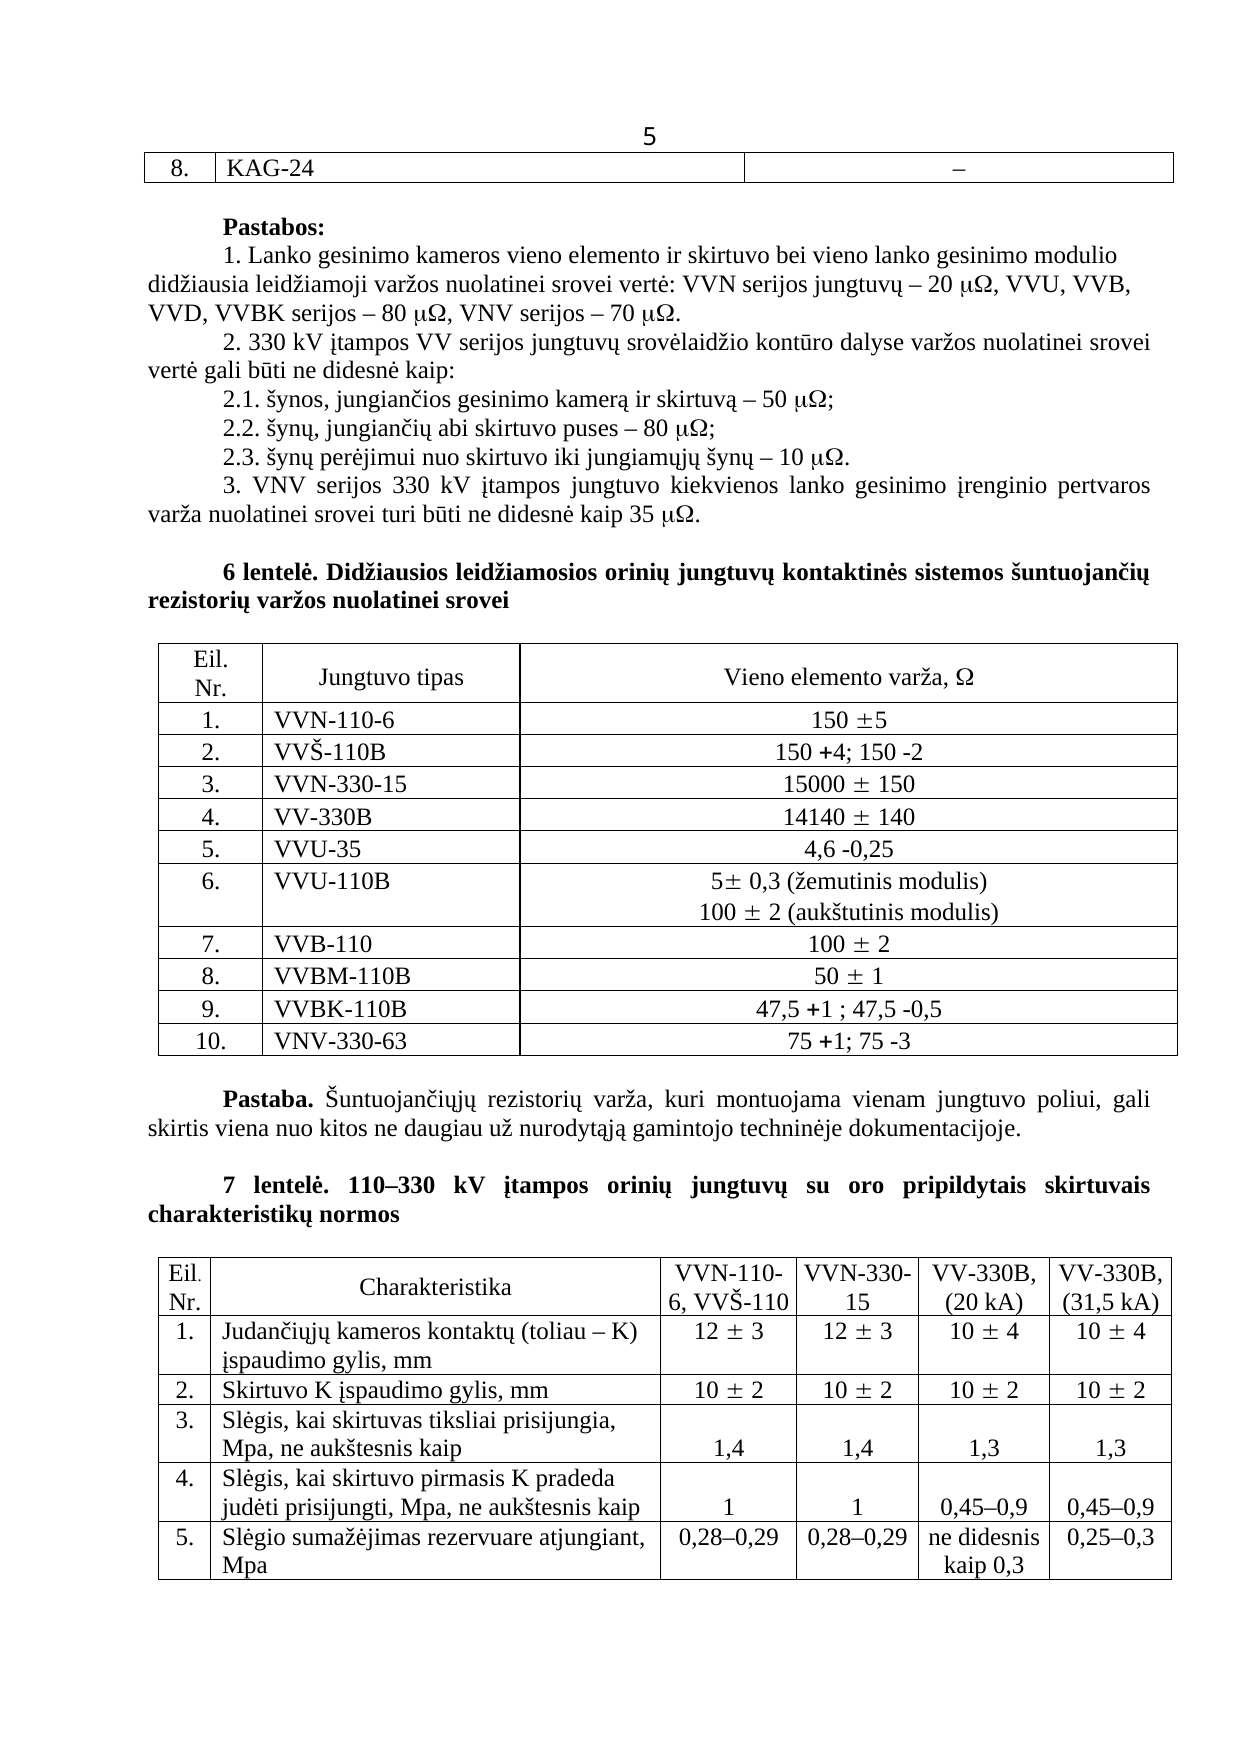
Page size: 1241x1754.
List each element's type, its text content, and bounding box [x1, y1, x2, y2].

table_cell 4. [159, 1463, 210, 1521]
table_cell 8. [159, 959, 262, 990]
table_cell 150 5 [521, 703, 1177, 734]
table_cell VV-330B [263, 799, 519, 830]
table_cell 0,25–0,3 [1050, 1522, 1171, 1579]
table_cell 10  4 [1050, 1316, 1171, 1374]
table_cell VVU-110B [263, 864, 519, 926]
table_cell VVBM-110B [263, 959, 519, 990]
table_cell VVBK-110B [263, 991, 519, 1022]
table_cell 10  2 [661, 1375, 796, 1404]
table_cell 0,28–0,29 [797, 1522, 918, 1579]
table_cell Judančiųjų kameros kontaktų (toliau – K) įspaudimo gylis, mm [211, 1316, 660, 1374]
table_cell Slėgio sumažėjimas rezervuare atjungiant, Mpa [211, 1522, 660, 1579]
table_cell 0,45–0,9 [1050, 1463, 1171, 1521]
table_cell 1,3 [1050, 1405, 1171, 1462]
table_cell 12  3 [661, 1316, 796, 1374]
table_cell 1,4 [661, 1405, 796, 1462]
table_header VVN-110-6, VVŠ-110 [661, 1258, 796, 1315]
table_header Eil. Nr. [159, 1258, 210, 1315]
table_cell VNV-330-63 [263, 1024, 519, 1054]
table_cell 1,4 [797, 1405, 918, 1462]
table_cell Skirtuvo K įspaudimo gylis, mm [211, 1375, 660, 1404]
table_cell VVN-110-6 [263, 703, 519, 734]
text 1. Lanko gesinimo kameros vieno elemento ir skirtuvo bei vieno lanko gesinimo modulio didžiausia leidžiamoji varžos nuolatinei srovei vertė: VVN serijos jungtuvų – 20 , VVU, VVB, VVD, VVBK serijos – 80 , VNV serijos – 70 . [148, 241, 1152, 327]
table_cell 10  2 [1050, 1375, 1171, 1404]
table_header Vieno elemento varža,  [521, 644, 1177, 702]
table_cell 10. [159, 1024, 262, 1054]
table_cell 3. [159, 767, 262, 798]
table_cell KAG-24 [216, 153, 744, 182]
table_cell – [745, 153, 1173, 182]
table_cell ne didesnis kaip 0,3 [919, 1522, 1049, 1579]
text 7 lentelė. 110–330 kV įtampos orinių jungtuvų su oro pripildytais skirtuvais charakteristikų normos [148, 1171, 1152, 1228]
table_cell 100  2 [521, 927, 1177, 958]
table_cell 150 4; 150 -2 [521, 735, 1177, 766]
text Pastaba. Šuntuojančiųjų rezistorių varža, kuri montuojama vienam jungtuvo poliui, gali skirtis viena nuo kitos ne daugiau už nurodytąją gamintojo techninėje dokumentacijoje. [148, 1084, 1152, 1142]
table_cell 4,6 -0,25 [521, 831, 1177, 862]
text 2.2. šynų, jungiančių abi skirtuvo puses – 80 ; [148, 413, 1152, 442]
table_cell 10  2 [919, 1375, 1049, 1404]
table_cell 2. [159, 1375, 210, 1404]
table_cell 47,5 1 ; 47,5 -0,5 [521, 991, 1177, 1022]
table_cell 10  4 [919, 1316, 1049, 1374]
table_cell 8. [145, 153, 215, 182]
table_cell 1. [159, 1316, 210, 1374]
table_cell 7. [159, 927, 262, 958]
table_header Charakteristika [211, 1258, 660, 1315]
table_cell 10  2 [797, 1375, 918, 1404]
table_cell 50  1 [521, 959, 1177, 990]
table_cell 6. [159, 864, 262, 926]
table_cell VVB-110 [263, 927, 519, 958]
table_header Jungtuvo tipas [263, 644, 519, 702]
table_cell 4. [159, 799, 262, 830]
table_header Eil. Nr. [159, 644, 262, 702]
table_cell 5 0,3 (žemutinis modulis) 100  2 (aukštutinis modulis) [521, 864, 1177, 926]
table_cell VVU-35 [263, 831, 519, 862]
table_cell Slėgis, kai skirtuvas tiksliai prisijungia, Mpa, ne aukštesnis kaip [211, 1405, 660, 1462]
text 6 lentelė. Didžiausios leidžiamosios orinių jungtuvų kontaktinės sistemos šuntuojančių rezistorių varžos nuolatinei srovei [148, 557, 1152, 614]
text Pastabos: [148, 212, 1152, 241]
table_cell 0,28–0,29 [661, 1522, 796, 1579]
table_cell 1,3 [919, 1405, 1049, 1462]
table_cell 12  3 [797, 1316, 918, 1374]
table_cell VVN-330-15 [263, 767, 519, 798]
table_cell 15000  150 [521, 767, 1177, 798]
table_cell 9. [159, 991, 262, 1022]
text 2. 330 kV įtampos VV serijos jungtuvų srovėlaidžio kontūro dalyse varžos nuolatinei srovei vertė gali būti ne didesnė kaip: [148, 327, 1152, 384]
table_header VV-330B, (31,5 kA) [1050, 1258, 1171, 1315]
table_cell 14140  140 [521, 799, 1177, 830]
table_cell 5. [159, 831, 262, 862]
table_cell 1 [661, 1463, 796, 1521]
table_cell 2. [159, 735, 262, 766]
text 2.3. šynų perėjimui nuo skirtuvo iki jungiamųjų šynų – 10 . [148, 442, 1152, 471]
table_cell 1 [797, 1463, 918, 1521]
table_cell 1. [159, 703, 262, 734]
table_header VVN-330-15 [797, 1258, 918, 1315]
table_cell Slėgis, kai skirtuvo pirmasis K pradeda judėti prisijungti, Mpa, ne aukštesnis kaip [211, 1463, 660, 1521]
table_cell 75 1; 75 -3 [521, 1024, 1177, 1054]
text 2.1. šynos, jungiančios gesinimo kamerą ir skirtuvą – 50 ; [148, 384, 1152, 413]
table_header VV-330B, (20 kA) [919, 1258, 1049, 1315]
table_cell 0,45–0,9 [919, 1463, 1049, 1521]
table_cell 5. [159, 1522, 210, 1579]
table_cell VVŠ-110B [263, 735, 519, 766]
text 3. VNV serijos 330 kV įtampos jungtuvo kiekvienos lanko gesinimo įrenginio pertvaros varža nuolatinei srovei turi būti ne didesnė kaip 35 . [148, 471, 1152, 528]
table_cell 3. [159, 1405, 210, 1462]
